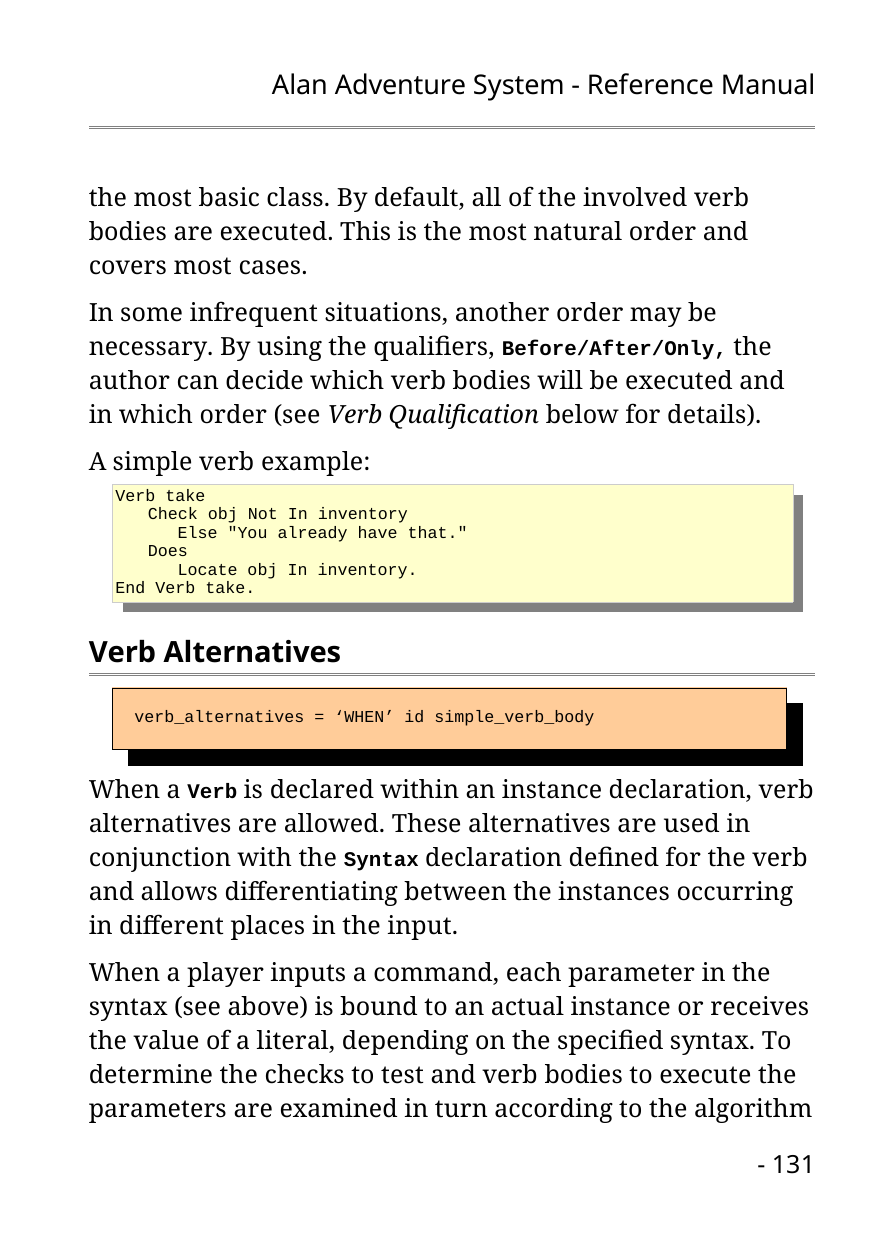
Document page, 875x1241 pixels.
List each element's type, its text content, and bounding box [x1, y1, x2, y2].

text When a player inputs a command, each parameter in the syntax (see above) is bound to an actual instance or receives the value of a literal, depending on the specified syntax. To determine the checks to test and verb bodies to execute the parameters are examined in turn according to the algorithm [88, 955, 815, 1124]
text When a Verb is declared within an instance declaration, verb alternatives are allowed. These alternatives are used in conjunction with the Syntax decla­ration defined for the verb and allows differentiating between the instances occurring in different places in the input. [88, 772, 815, 942]
text A simple verb example: [88, 444, 815, 478]
text the most basic class. By default, all of the involved verb bodies are executed. This is the most natural order and covers most cases. [88, 180, 815, 282]
text Verb take Check obj Not In inventory Else "You already have that." Does Locate obj In inventory. End Verb take. [113, 485, 793, 602]
text verb_alternatives = ‘WHEN’ id simple_verb_body [113, 689, 786, 749]
subtitle Verb Alternatives [88, 631, 815, 675]
text In some infrequent situations, another order may be necessary. By using the qualifiers, Before/After/Only, the author can decide which verb bodies will be executed and in which order (see Verb Qualification below for de­tails). [88, 295, 815, 431]
